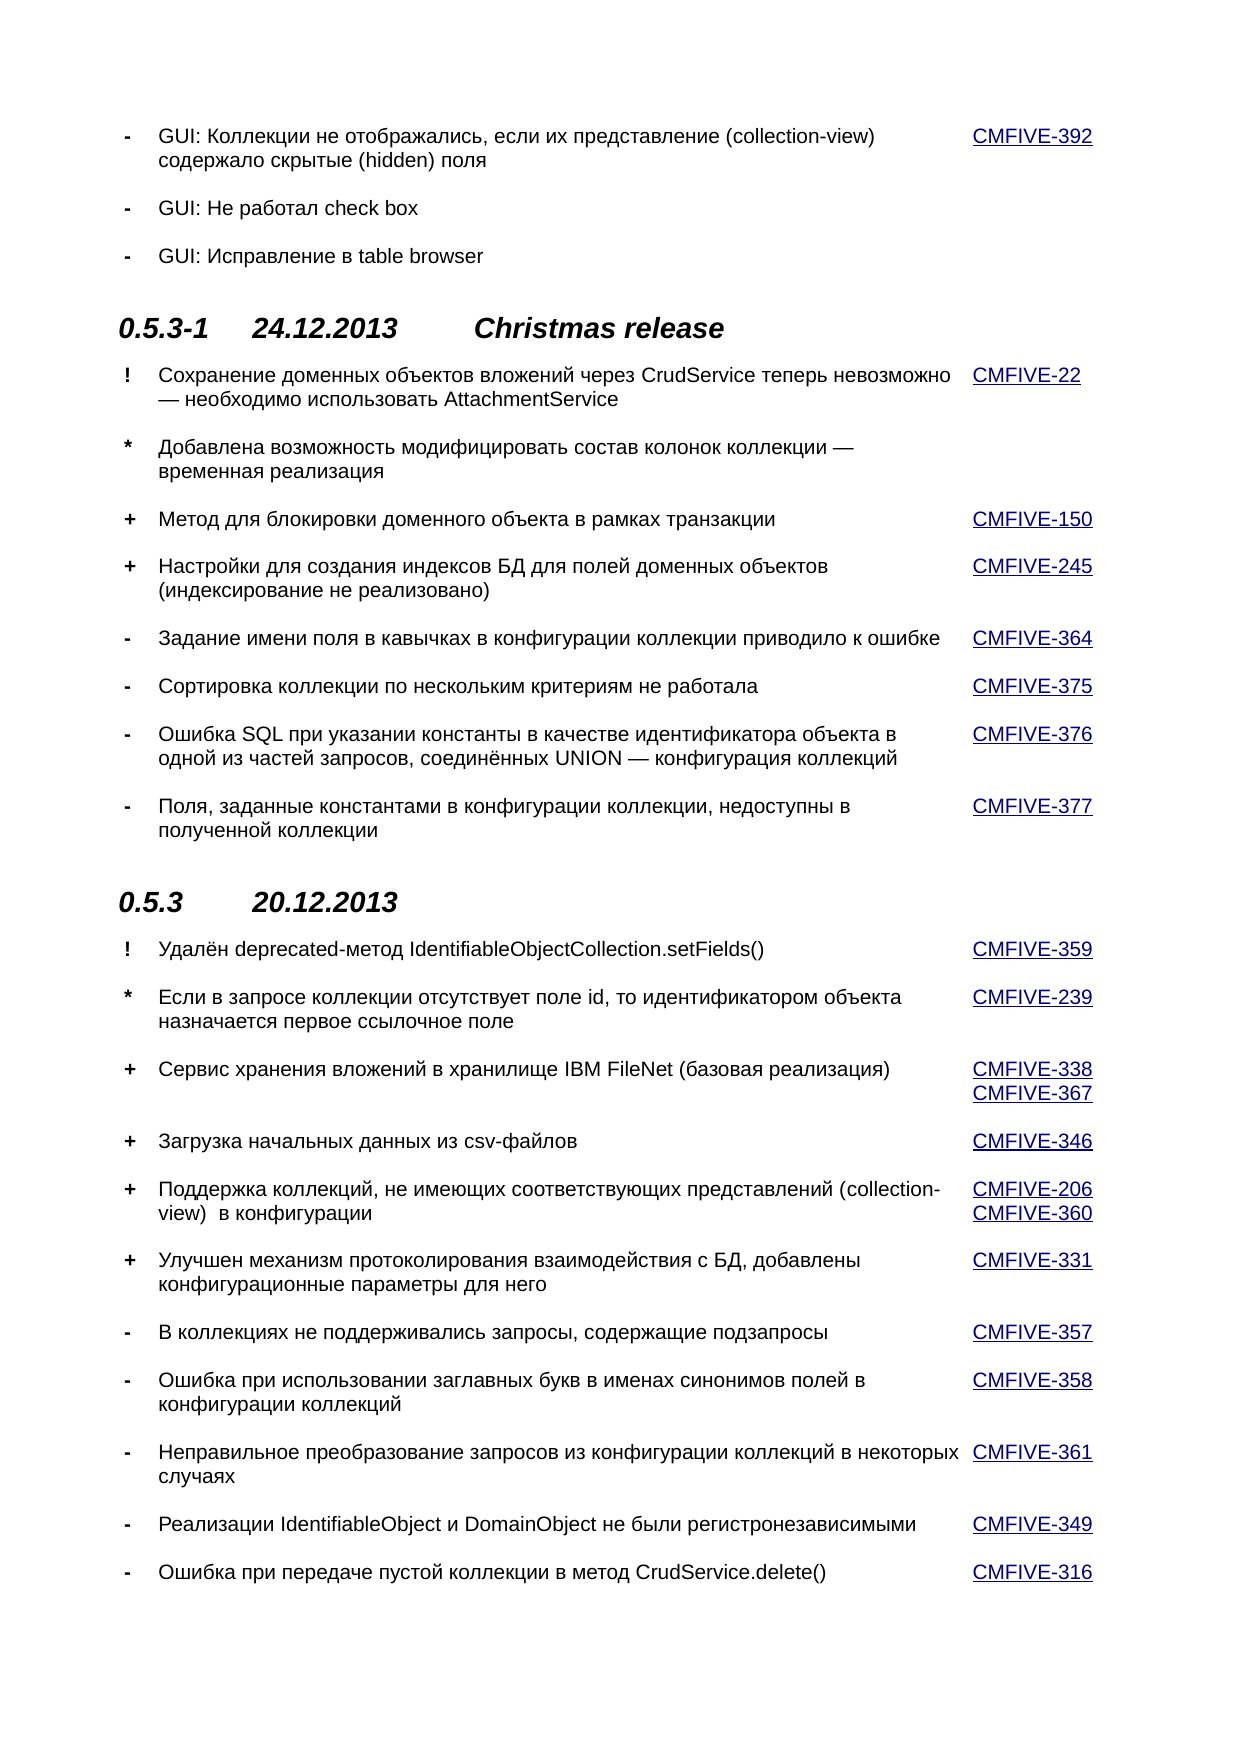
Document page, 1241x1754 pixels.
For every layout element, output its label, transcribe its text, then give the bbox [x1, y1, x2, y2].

table_cell + [118, 1243, 152, 1314]
table_cell + [118, 1171, 152, 1242]
table_cell - [118, 716, 152, 788]
table_cell + [118, 1051, 152, 1123]
table_cell В коллекциях не поддерживались запросы, содержащие подзапросы [153, 1314, 966, 1362]
table_cell - [118, 1506, 152, 1554]
table_cell GUI: Коллекции не отображались, если их представление (collection-view) содержало скрытые (hidden) поля [153, 118, 966, 190]
table_cell CMFIVE-375 [966, 668, 1123, 716]
table_cell CMFIVE-150 [966, 501, 1123, 548]
table_header ! [118, 357, 152, 429]
table_cell CMFIVE-377 [966, 788, 1123, 860]
table_cell - [118, 788, 152, 860]
table_cell Неправильное преобразование запросов из конфигурации коллекций в некоторых случаях [153, 1434, 966, 1506]
table_cell CMFIVE-206 CMFIVE-360 [966, 1171, 1123, 1242]
table_cell - [118, 668, 152, 716]
table_cell CMFIVE-316 [966, 1554, 1123, 1602]
table_cell CMFIVE-245 [966, 549, 1123, 620]
table_cell Загрузка начальных данных из csv-файлов [153, 1123, 966, 1171]
subtitle 0.5.3-1 24.12.2013 Christmas release [118, 311, 1122, 344]
table_header ! [118, 931, 152, 979]
table_cell - [118, 190, 152, 238]
table_cell GUI: Исправление в table browser [153, 238, 966, 286]
table_cell Если в запросе коллекции отсутствует поле id, то идентификатором объекта назначается первое ссылочное поле [153, 979, 966, 1051]
table_cell - [118, 620, 152, 668]
table_cell [966, 190, 1123, 238]
table_cell GUI: Не работал check box [153, 190, 966, 238]
table_cell Настройки для создания индексов БД для полей доменных объектов (индексирование не реализовано) [153, 549, 966, 620]
table_cell Реализации IdentifiableObject и DomainObject не были регистронезависимыми [153, 1506, 966, 1554]
table_cell CMFIVE-338 CMFIVE-367 [966, 1051, 1123, 1123]
table_cell CMFIVE-361 [966, 1434, 1123, 1506]
table_cell Улучшен механизм протоколирования взаимодействия с БД, добавлены конфигурационные параметры для него [153, 1243, 966, 1314]
table_cell - [118, 1554, 152, 1602]
table_cell CMFIVE-331 [966, 1243, 1123, 1314]
table_cell CMFIVE-358 [966, 1362, 1123, 1434]
table_cell * [118, 979, 152, 1051]
table_cell CMFIVE-376 [966, 716, 1123, 788]
table_cell [966, 429, 1123, 501]
table_cell CMFIVE-364 [966, 620, 1123, 668]
table_cell CMFIVE-357 [966, 1314, 1123, 1362]
table_cell Сервис хранения вложений в хранилище IBM FileNet (базовая реализация) [153, 1051, 966, 1123]
table_cell CMFIVE-239 [966, 979, 1123, 1051]
table_header CMFIVE-359 [966, 931, 1123, 979]
table_cell Добавлена возможность модифицировать состав колонок коллекции — временная реализация [153, 429, 966, 501]
table_cell + [118, 501, 152, 548]
table_cell CMFIVE-349 [966, 1506, 1123, 1554]
table_cell CMFIVE-392 [966, 118, 1123, 190]
table_cell - [118, 1434, 152, 1506]
table_cell Поля, заданные константами в конфигурации коллекции, недоступны в полученной коллекции [153, 788, 966, 860]
table_cell Метод для блокировки доменного объекта в рамках транзакции [153, 501, 966, 548]
table_cell - [118, 238, 152, 286]
table_cell Ошибка при передаче пустой коллекции в метод CrudService.delete() [153, 1554, 966, 1602]
table_cell CMFIVE-346 [966, 1123, 1123, 1171]
table_cell Ошибка SQL при указании константы в качестве идентификатора объекта в одной из частей запросов, соединённых UNION — конфигурация коллекций [153, 716, 966, 788]
table_cell - [118, 118, 152, 190]
table_cell Ошибка при использовании заглавных букв в именах синонимов полей в конфигурации коллекций [153, 1362, 966, 1434]
table_cell + [118, 1123, 152, 1171]
table_cell Задание имени поля в кавычках в конфигурации коллекции приводило к ошибке [153, 620, 966, 668]
table_cell - [118, 1314, 152, 1362]
table_cell Поддержка коллекций, не имеющих соответствующих представлений (collection-view) в конфигурации [153, 1171, 966, 1242]
table_cell [966, 238, 1123, 286]
table_cell + [118, 549, 152, 620]
subtitle 0.5.3 20.12.2013 [118, 885, 1122, 918]
table_cell Сортировка коллекции по нескольким критериям не работала [153, 668, 966, 716]
table_header CMFIVE-22 [966, 357, 1123, 429]
table_header Удалён deprecated-метод IdentifiableObjectCollection.setFields() [153, 931, 966, 979]
table_cell - [118, 1362, 152, 1434]
table_header Сохранение доменных объектов вложений через CrudService теперь невозможно — необходимо использовать AttachmentService [153, 357, 966, 429]
table_cell * [118, 429, 152, 501]
